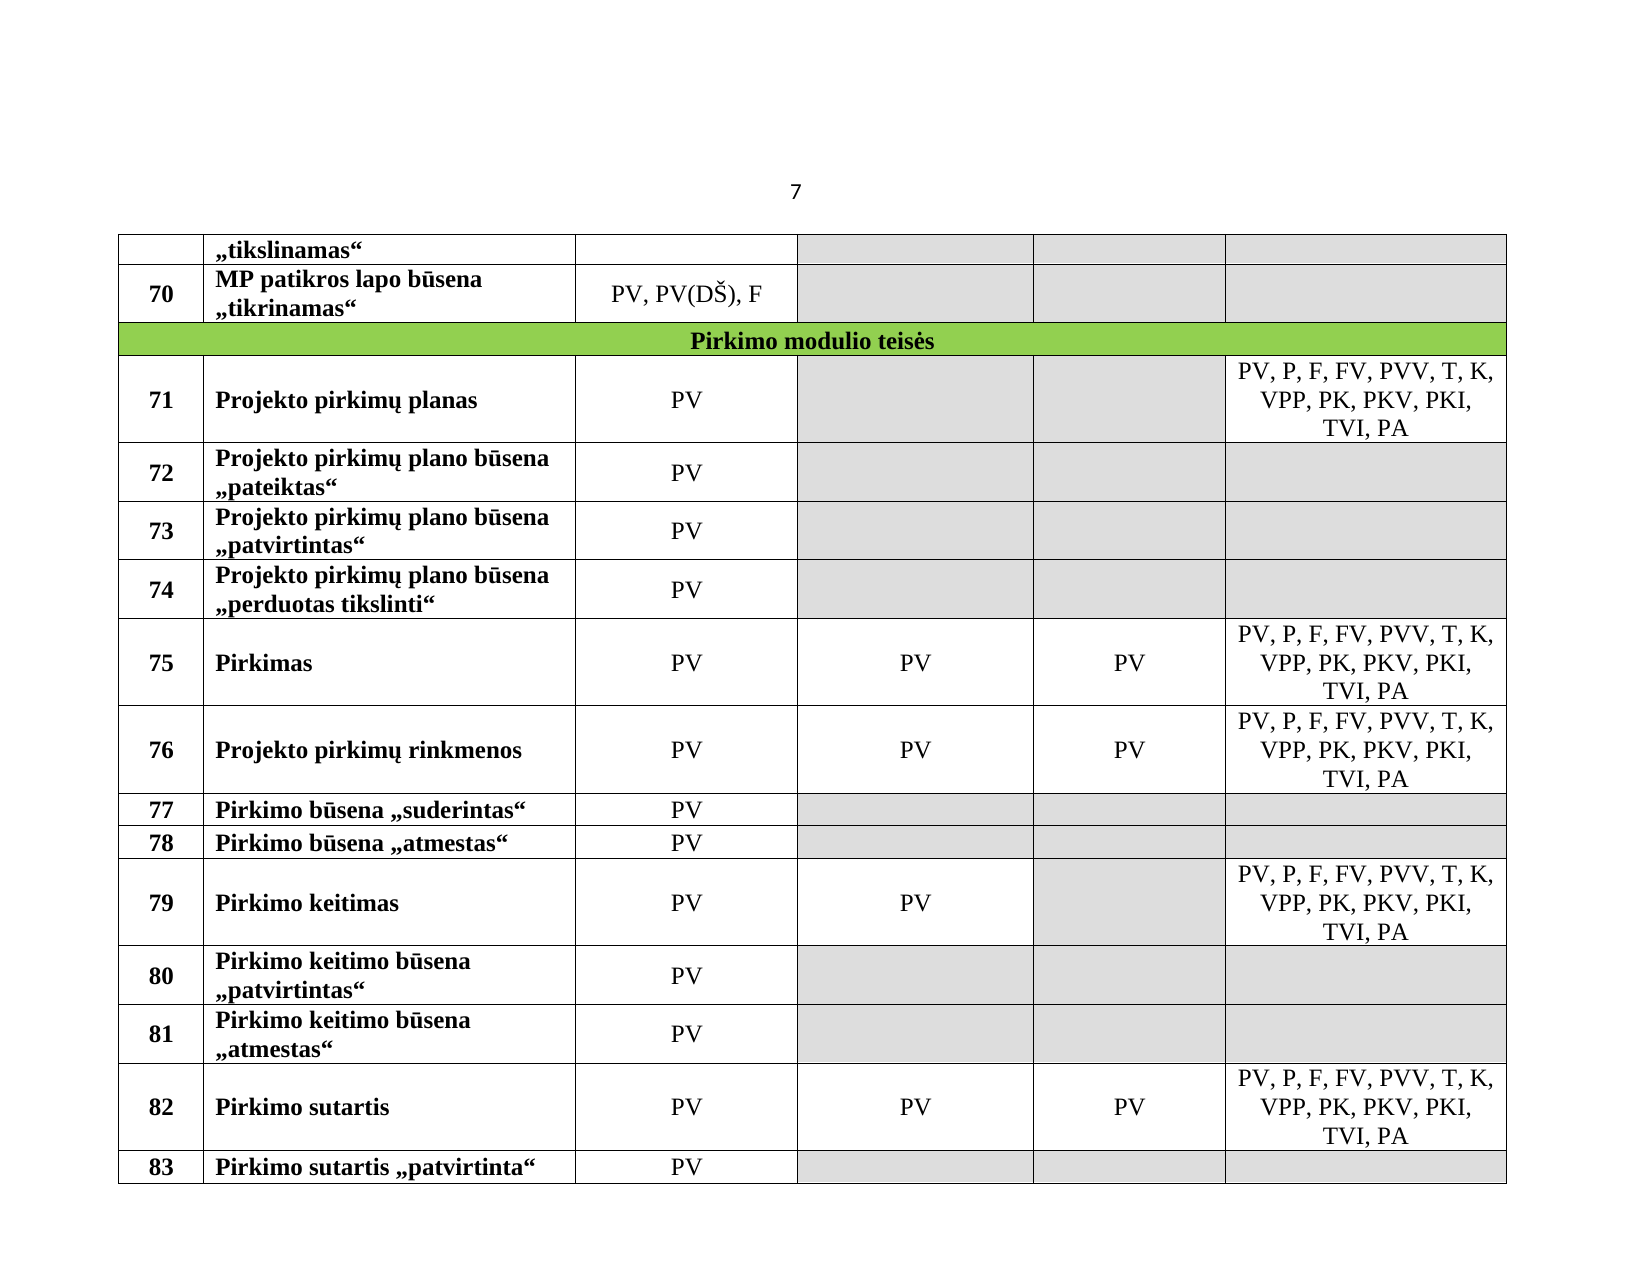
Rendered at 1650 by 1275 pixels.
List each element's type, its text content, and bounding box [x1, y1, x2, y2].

table_cell 76 [119, 706, 203, 792]
table_cell PV [576, 560, 797, 618]
table_cell Projekto pirkimų plano būsena „pateiktas“ [204, 443, 575, 501]
table_cell [1226, 794, 1506, 825]
table_cell Projekto pirkimų rinkmenos [204, 706, 575, 792]
table_cell Projekto pirkimų plano būsena „perduotas tikslinti“ [204, 560, 575, 618]
table_cell 80 [119, 946, 203, 1004]
table_cell [1034, 1151, 1225, 1182]
table_cell [1034, 502, 1225, 559]
table_cell Pirkimo sutartis „patvirtinta“ [204, 1151, 575, 1182]
table_cell Projekto pirkimų plano būsena „patvirtintas“ [204, 502, 575, 559]
table_cell 79 [119, 859, 203, 945]
table_cell Projekto pirkimų planas [204, 356, 575, 442]
table_cell PV, PV(DŠ), F [576, 265, 797, 322]
table_cell 83 [119, 1151, 203, 1182]
table_cell PV [576, 946, 797, 1004]
table_cell 82 [119, 1064, 203, 1150]
table_cell 81 [119, 1005, 203, 1062]
table_cell [798, 443, 1033, 501]
table_cell [1226, 235, 1506, 263]
table_cell PV [576, 356, 797, 442]
table_cell PV [798, 706, 1033, 792]
table_cell [1226, 502, 1506, 559]
table_cell Pirkimo būsena „atmestas“ [204, 826, 575, 858]
table_cell Pirkimo būsena „suderintas“ [204, 794, 575, 825]
table_cell [798, 1151, 1033, 1182]
table_cell [798, 502, 1033, 559]
table_cell PV [576, 443, 797, 501]
table_cell [798, 1005, 1033, 1062]
table_cell [798, 826, 1033, 858]
table_cell Pirkimo modulio teisės [119, 323, 1506, 355]
table_cell [1226, 443, 1506, 501]
table_cell [1034, 356, 1225, 442]
table_cell [798, 356, 1033, 442]
table_cell PV [576, 1005, 797, 1062]
table_cell 77 [119, 794, 203, 825]
table_cell Pirkimo sutartis [204, 1064, 575, 1150]
table_cell PV, P, F, FV, PVV, T, K, VPP, PK, PKV, PKI, TVI, PA [1226, 1064, 1506, 1150]
table_cell PV, P, F, FV, PVV, T, K, VPP, PK, PKV, PKI, TVI, PA [1226, 859, 1506, 945]
table_cell 74 [119, 560, 203, 618]
table_cell [798, 560, 1033, 618]
table_cell 72 [119, 443, 203, 501]
table_cell Pirkimas [204, 619, 575, 705]
table_cell PV [798, 859, 1033, 945]
table_cell PV [576, 1064, 797, 1150]
table_cell PV [1034, 1064, 1225, 1150]
table_cell PV [576, 706, 797, 792]
table_cell [798, 235, 1033, 263]
table_cell PV [1034, 619, 1225, 705]
table_cell PV [576, 794, 797, 825]
table_cell [1034, 826, 1225, 858]
table_cell PV, P, F, FV, PVV, T, K, VPP, PK, PKV, PKI, TVI, PA [1226, 706, 1506, 792]
table_cell [1034, 1005, 1225, 1062]
table_cell [1034, 946, 1225, 1004]
table_cell PV [576, 826, 797, 858]
table_cell Pirkimo keitimo būsena „patvirtintas“ [204, 946, 575, 1004]
table_cell [119, 235, 203, 263]
table_cell Pirkimo keitimo būsena „atmestas“ [204, 1005, 575, 1062]
table_cell [798, 946, 1033, 1004]
table_cell PV, P, F, FV, PVV, T, K, VPP, PK, PKV, PKI, TVI, PA [1226, 619, 1506, 705]
table_cell PV [576, 619, 797, 705]
table_cell [576, 235, 797, 263]
table_cell PV [576, 502, 797, 559]
table_cell [798, 794, 1033, 825]
table_cell 71 [119, 356, 203, 442]
table_cell „tikslinamas“ [204, 235, 575, 263]
table_cell PV [576, 859, 797, 945]
table_cell MP patikros lapo būsena „tikrinamas“ [204, 265, 575, 322]
table_cell Pirkimo keitimas [204, 859, 575, 945]
table_cell 78 [119, 826, 203, 858]
table_cell [1034, 443, 1225, 501]
table_cell [1226, 946, 1506, 1004]
table_cell [1226, 826, 1506, 858]
table_cell 70 [119, 265, 203, 322]
table_cell [1226, 265, 1506, 322]
table_cell PV [798, 1064, 1033, 1150]
table_cell PV [798, 619, 1033, 705]
table_cell [1226, 1005, 1506, 1062]
table_cell PV [576, 1151, 797, 1182]
table_cell 73 [119, 502, 203, 559]
table_cell [1226, 560, 1506, 618]
table_cell [1034, 794, 1225, 825]
table_cell [1034, 235, 1225, 263]
table_cell PV [1034, 706, 1225, 792]
table_cell [1226, 1151, 1506, 1182]
table_cell 75 [119, 619, 203, 705]
table_cell PV, P, F, FV, PVV, T, K, VPP, PK, PKV, PKI, TVI, PA [1226, 356, 1506, 442]
table_cell [1034, 560, 1225, 618]
table_cell [1034, 859, 1225, 945]
table_cell [1034, 265, 1225, 322]
table_cell [798, 265, 1033, 322]
